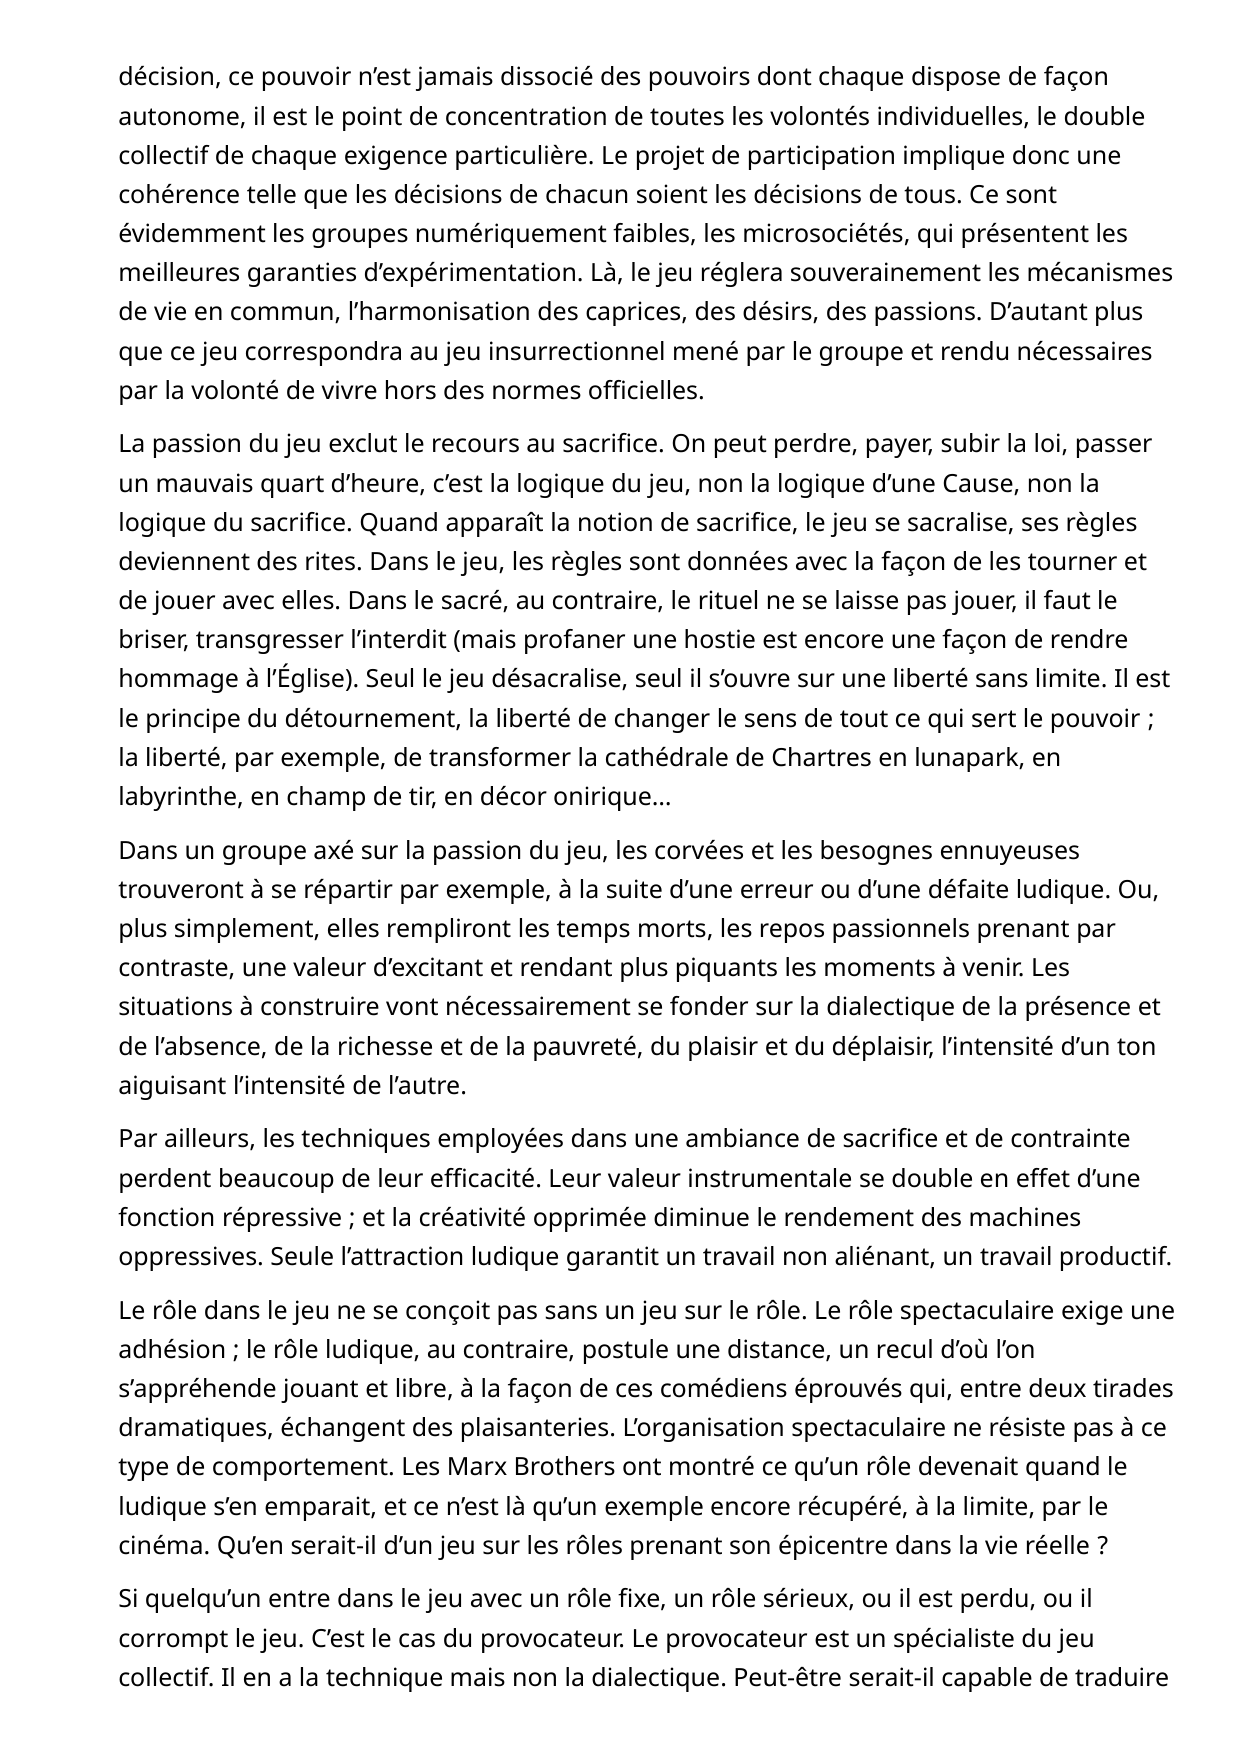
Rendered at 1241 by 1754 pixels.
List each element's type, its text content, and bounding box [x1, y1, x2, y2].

text décision, ce pouvoir n’est jamais dissocié des pouvoirs dont chaque dispose de façon autonome, il est le point de concentration de toutes les volontés individuelles, le double collectif de chaque exigence particulière. Le projet de participation implique donc une cohérence telle que les décisions de chacun soient les décisions de tous. Ce sont évidemment les groupes numériquement faibles, les microsociétés, qui présentent les meilleures garanties d’expérimentation. Là, le jeu réglera souverainement les mécanismes de vie en commun, l’harmonisation des caprices, des désirs, des passions. D’autant plus que ce jeu correspondra au jeu insurrectionnel mené par le groupe et rendu nécessaires par la volonté de vivre hors des normes officielles. [118, 59, 1181, 406]
text La passion du jeu exclut le recours au sacrifice. On peut perdre, payer, subir la loi, passer un mauvais quart d’heure, c’est la logique du jeu, non la logique d’une Cause, non la logique du sacrifice. Quand apparaît la notion de sacrifice, le jeu se sacralise, ses règles deviennent des rites. Dans le jeu, les règles sont données avec la façon de les tourner et de jouer avec elles. Dans le sacré, au contraire, le rituel ne se laisse pas jouer, il faut le briser, transgresser l’interdit (mais profaner une hostie est encore une façon de rendre hommage à l’Église). Seul le jeu désacralise, seul il s’ouvre sur une liberté sans limite. Il est le principe du détournement, la liberté de changer le sens de tout ce qui sert le pouvoir ; la liberté, par exemple, de transformer la cathédrale de Chartres en lunapark, en labyrinthe, en champ de tir, en décor onirique… [118, 426, 1181, 813]
text Par ailleurs, les techniques employées dans une ambiance de sacrifice et de contrainte perdent beaucoup de leur efficacité. Leur valeur instrumentale se double en effet d’une fonction répressive ; et la créativité opprimée diminue le rendement des machines oppressives. Seule l’attraction ludique garantit un travail non aliénant, un travail productif. [118, 1121, 1181, 1273]
text Dans un groupe axé sur la passion du jeu, les corvées et les besognes ennuyeuses trouveront à se répartir par exemple, à la suite d’une erreur ou d’une défaite ludique. Ou, plus simplement, elles rempliront les temps morts, les repos passionnels prenant par contraste, une valeur d’excitant et rendant plus piquants les moments à venir. Les situations à construire vont nécessairement se fonder sur la dialectique de la présence et de l’absence, de la richesse et de la pauvreté, du plaisir et du déplaisir, l’intensité d’un ton aiguisant l’intensité de l’autre. [118, 832, 1181, 1101]
text Si quelqu’un entre dans le jeu avec un rôle fixe, un rôle sérieux, ou il est perdu, ou il corrompt le jeu. C’est le cas du provocateur. Le provocateur est un spécialiste du jeu collectif. Il en a la technique mais non la dialectique. Peut-être serait-il capable de traduire [118, 1581, 1181, 1693]
text Le rôle dans le jeu ne se conçoit pas sans un jeu sur le rôle. Le rôle spectaculaire exige une adhésion ; le rôle ludique, au contraire, postule une distance, un recul d’où l’on s’appréhende jouant et libre, à la façon de ces comédiens éprouvés qui, entre deux tirades dramatiques, échangent des plaisanteries. L’organisation spectaculaire ne résiste pas à ce type de comportement. Les Marx Brothers ont montré ce qu’un rôle devenait quand le ludique s’en emparait, et ce n’est là qu’un exemple encore récupéré, à la limite, par le cinéma. Qu’en serait-il d’un jeu sur les rôles prenant son épicentre dans la vie réelle ? [118, 1292, 1181, 1561]
